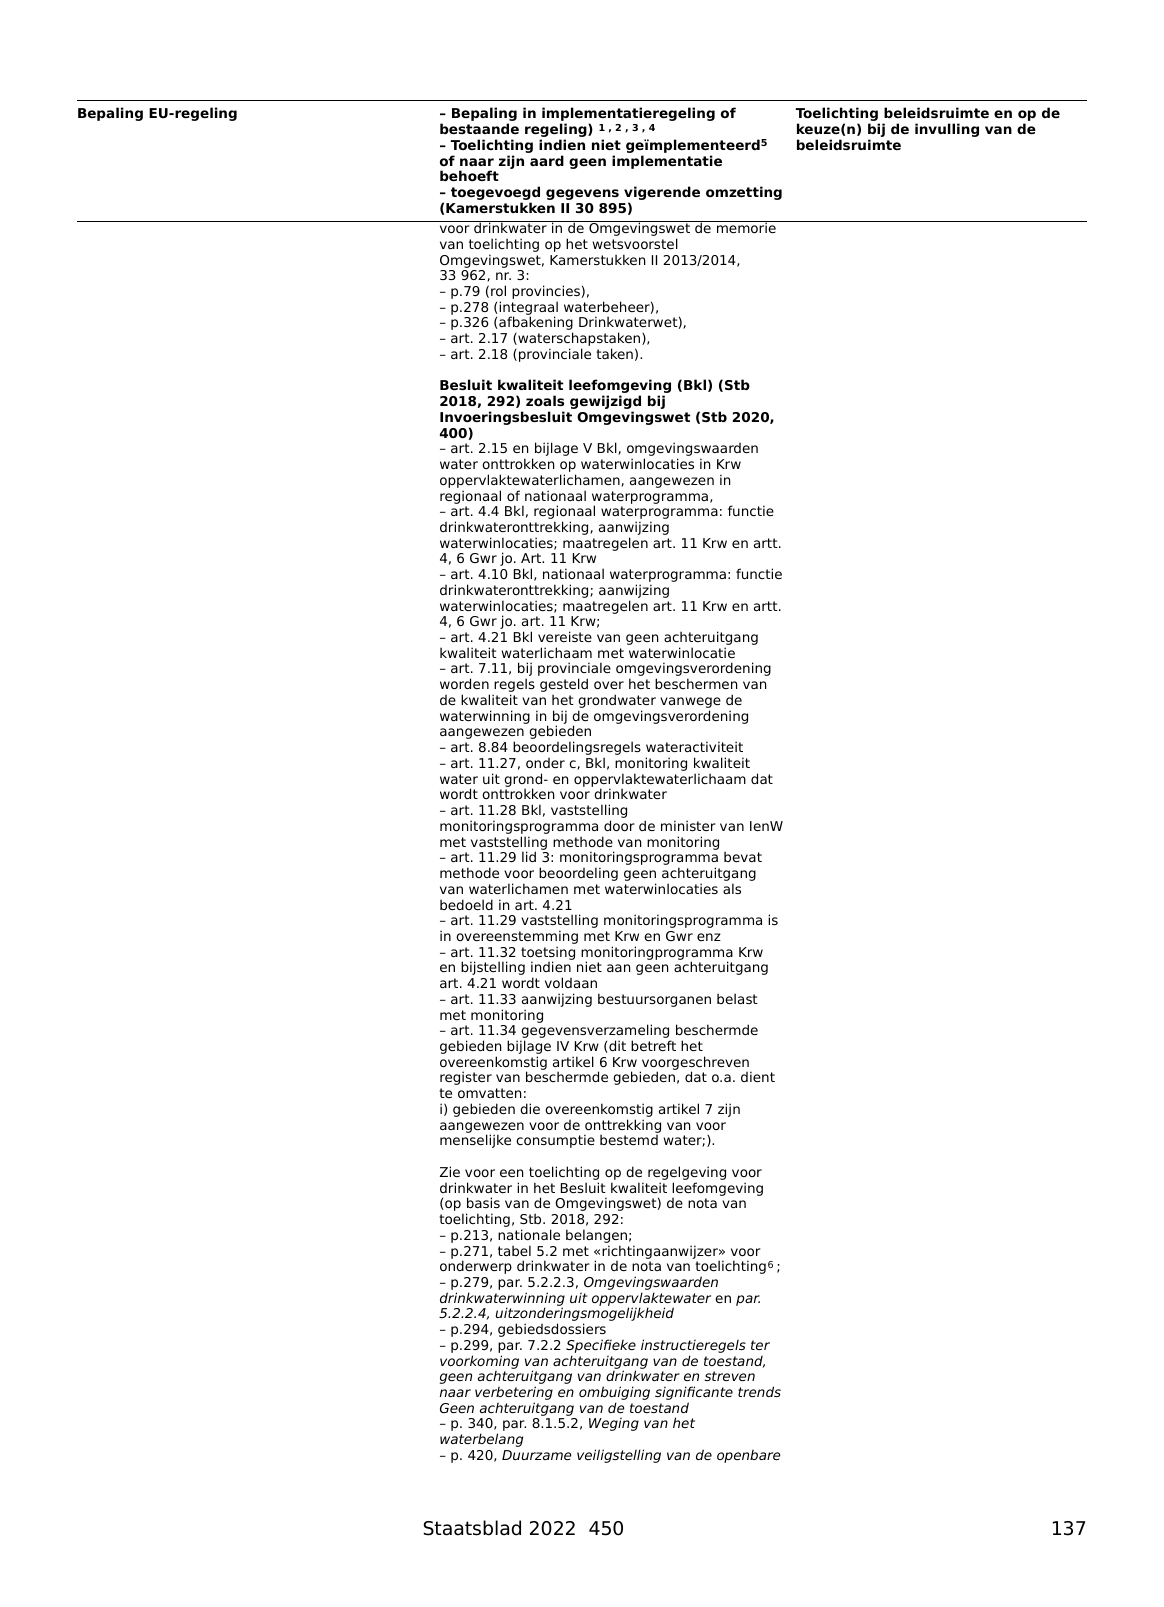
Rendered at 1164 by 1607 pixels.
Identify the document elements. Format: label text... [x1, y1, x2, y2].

table_cell Besluit kwaliteit leefomgeving (Bkl) (Stb 2018, 292) zoals gewijzigd bij Invoeringsbesluit Omgevingswet (Stb 2020, 400) – art. 2.15 en bijlage V Bkl, omgevingswaarden water onttrokken op waterwinlocaties in Krw oppervlaktewaterlichamen, aangewezen in regionaal of nationaal waterprogramma, – art. 4.4 Bkl, regionaal waterprogramma: functie drinkwateronttrekking, aanwijzing waterwinlocaties; maatregelen art. 11 Krw en artt. 4, 6 Gwr jo. Art. 11 Krw – art. 4.10 Bkl, nationaal waterprogramma: functie drinkwateronttrekking; aanwijzing waterwinlocaties; maatregelen art. 11 Krw en artt. 4, 6 Gwr jo. art. 11 Krw; – art. 4.21 Bkl vereiste van geen achteruitgang kwaliteit waterlichaam met waterwinlocatie – art. 7.11, bij provinciale omgevingsverordening worden regels gesteld over het beschermen van de kwaliteit van het grondwater vanwege de waterwinning in bij de omgevingsverordening aangewezen gebieden – art. 8.84 beoordelingsregels wateractiviteit – art. 11.27, onder c, Bkl, monitoring kwaliteit water uit grond- en oppervlaktewaterlichaam dat wordt onttrokken voor drinkwater – art. 11.28 Bkl, vaststelling monitoringsprogramma door de minister van IenW met vaststelling methode van monitoring – art. 11.29 lid 3: monitoringsprogramma bevat methode voor beoordeling geen achteruitgang van waterlichamen met waterwinlocaties als bedoeld in art. 4.21 – art. 11.29 vaststelling monitoringsprogramma is in overeenstemming met Krw en Gwr enz – art. 11.32 toetsing monitoringprogramma Krw en bijstelling indien niet aan geen achteruitgang art. 4.21 wordt voldaan – art. 11.33 aanwijzing bestuursorganen belast met monitoring – art. 11.34 gegevensverzameling beschermde gebieden bijlage IV Krw (dit betreft het overeenkomstig artikel 6 Krw voorgeschreven register van beschermde gebieden, dat o.a. dient te omvatten: i) gebieden die overeenkomstig artikel 7 zijn aangewezen voor de onttrekking van voor menselijke consumptie bestemd water;). [433, 378, 789, 1149]
table_cell [77, 1149, 433, 1165]
table_cell [433, 363, 789, 378]
table_cell [790, 222, 1087, 362]
table_cell [77, 378, 433, 1149]
table_cell [790, 1165, 1087, 1463]
table_cell voor drinkwater in de Omgevingswet de memorie van toelichting op het wetsvoorstel Omgevingswet, Kamerstukken II 2013/2014, 33 962, nr. 3: – p.79 (rol provincies), – p.278 (integraal waterbeheer), – p.326 (afbakening Drinkwaterwet), – art. 2.17 (waterschapstaken), – art. 2.18 (provinciale taken). [433, 222, 789, 362]
table_cell [77, 1165, 433, 1463]
table_header Toelichting beleidsruimte en op de keuze(n) bij de invulling van de beleidsruimte [790, 101, 1087, 221]
table_header – Bepaling in implementatieregeling of bestaande regeling) 1, 2, 3, 4 – Toelichting indien niet geïmplementeerd5 of naar zijn aard geen implementatie behoeft – toegevoegd gegevens vigerende omzetting (Kamerstukken II 30 895) [433, 101, 789, 221]
table_cell Zie voor een toelichting op de regelgeving voor drinkwater in het Besluit kwaliteit leefomgeving (op basis van de Omgevingswet) de nota van toelichting, Stb. 2018, 292: – p.213, nationale belangen; – p.271, tabel 5.2 met «richtingaanwijzer» voor onderwerp drinkwater in de nota van toelichting6; – p.279, par. 5.2.2.3, Omgevingswaarden drinkwaterwinning uit oppervlaktewater en par. 5.2.2.4, uitzonderingsmogelijkheid – p.294, gebiedsdossiers – p.299, par. 7.2.2 Specifieke instructieregels ter voorkoming van achteruitgang van de toestand, geen achteruitgang van drinkwater en streven naar verbetering en ombuiging significante trends Geen achteruitgang van de toestand – p. 340, par. 8.1.5.2, Weging van het waterbelang – p. 420, Duurzame veiligstelling van de openbare [433, 1165, 789, 1463]
table_cell [790, 378, 1087, 1149]
table_cell [433, 1149, 789, 1165]
table_cell [77, 363, 433, 378]
table_cell [77, 222, 433, 362]
table_header Bepaling EU-regeling [77, 101, 433, 221]
table_cell [790, 1149, 1087, 1165]
table_cell [790, 363, 1087, 378]
